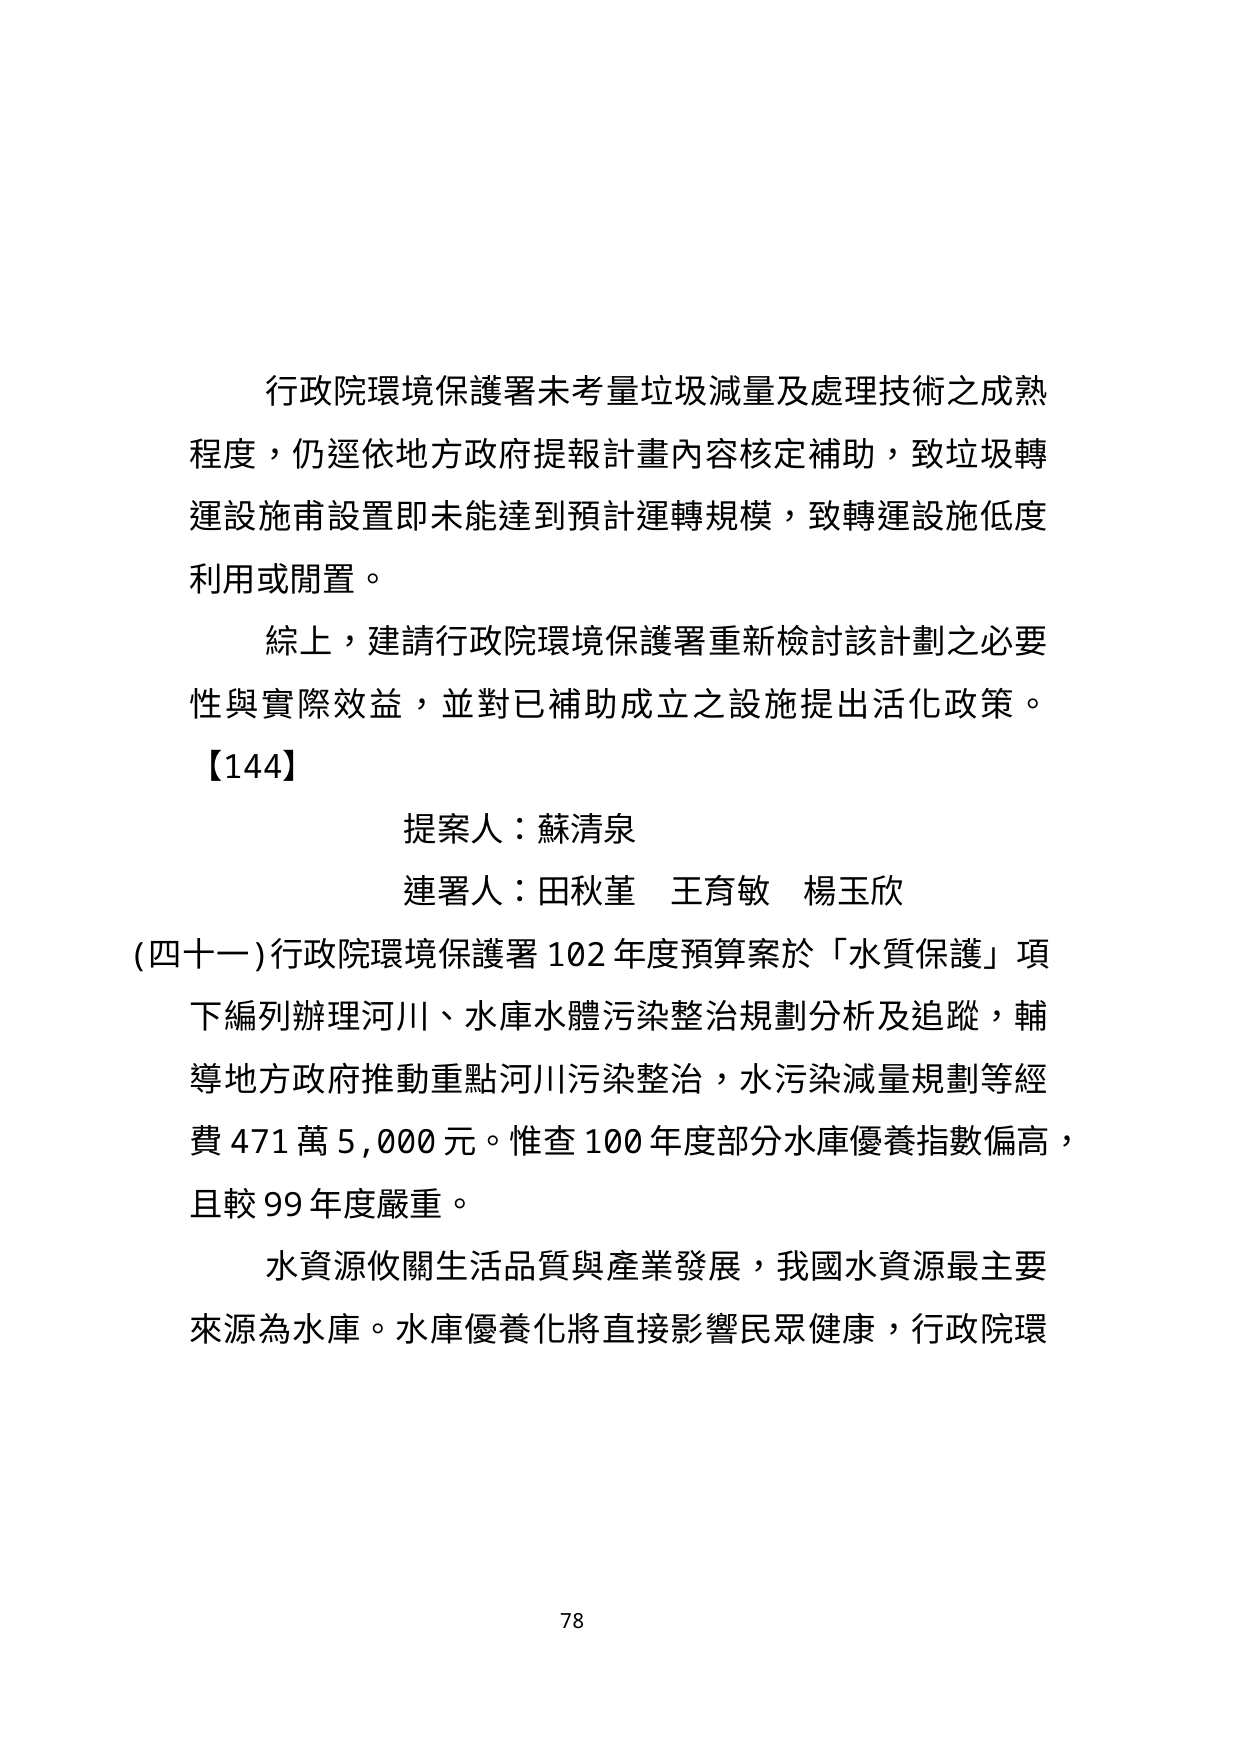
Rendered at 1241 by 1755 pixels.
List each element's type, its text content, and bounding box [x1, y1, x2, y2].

text (四十一)行政院環境保護署102年度預算案於「水質保護」項下編列辦理河川、水庫水體污染整治規劃分析及追蹤，輔導地方政府推動重點河川污染整治，水污染減量規劃等經費471萬5,000元。惟查100年度部分水庫優養指數偏高，且較99年度嚴重。 [128, 910, 1050, 1222]
text 提案人：蘇清泉 [94, 785, 1050, 847]
text 水資源攸關生活品質與產業發展，我國水資源最主要來源為水庫。水庫優養化將直接影響民眾健康，行政院環 [189, 1222, 1050, 1347]
text 綜上，建請行政院環境保護署重新檢討該計劃之必要性與實際效益，並對已補助成立之設施提出活化政策。【144】 [189, 597, 1050, 785]
text 行政院環境保護署未考量垃圾減量及處理技術之成熟程度，仍逕依地方政府提報計畫內容核定補助，致垃圾轉運設施甫設置即未能達到預計運轉規模，致轉運設施低度利用或閒置。 [189, 347, 1050, 597]
text 連署人：田秋堇 王育敏 楊玉欣 [94, 847, 1050, 910]
